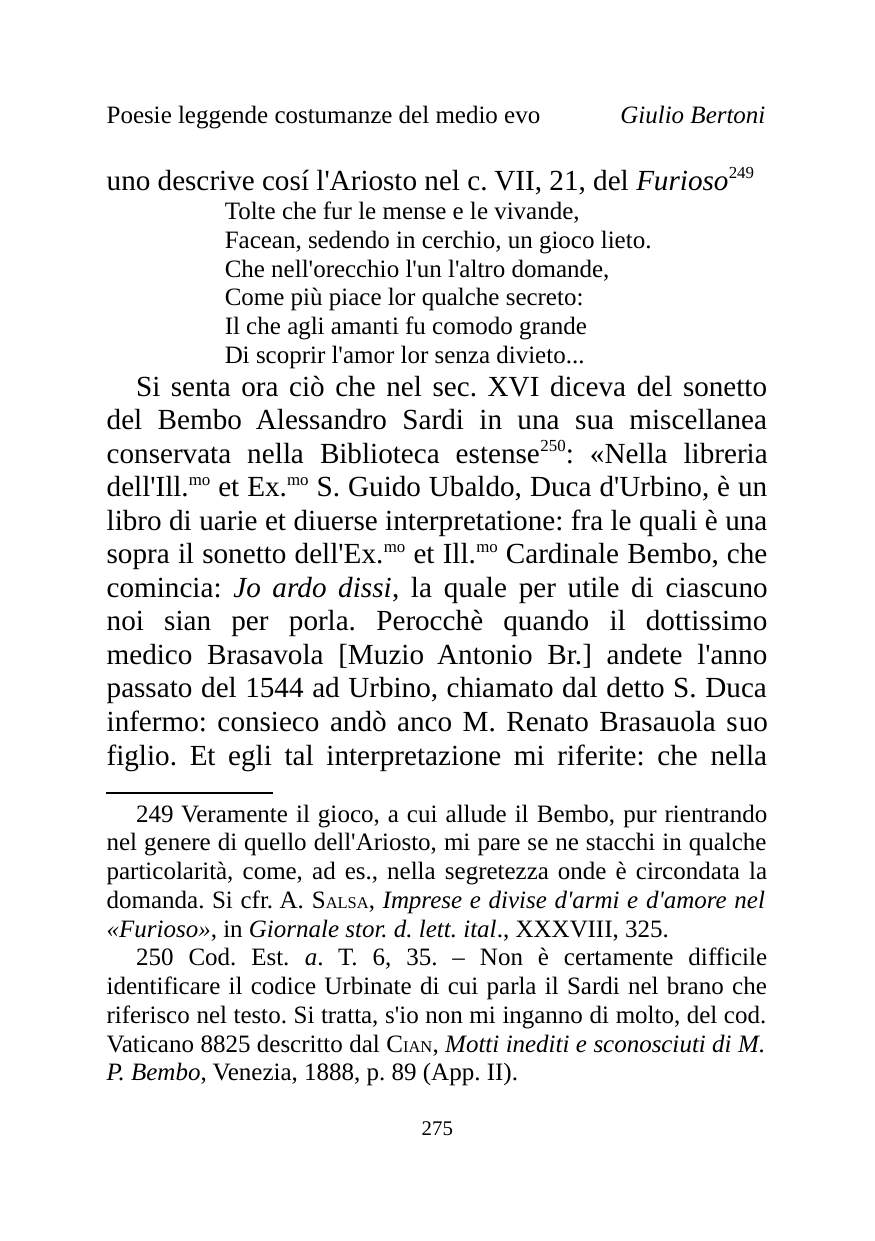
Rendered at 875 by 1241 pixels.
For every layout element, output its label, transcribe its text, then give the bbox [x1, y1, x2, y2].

text Veramente il gioco, a cui allude il Bembo, pur rientrando nel genere di quello dell'Ariosto, mi pare se ne stacchi in qualche particolarità, come, ad es., nella segretezza onde è circondata la domanda. Si cfr. A. Salsa, Imprese e divise d'armi e d'amore nel «Furioso», in Giornale stor. d. lett. ital., XXXVIII, 325. [106, 799, 768, 942]
text Cod. Est. a. T. 6, 35. – Non è certamente difficile identificare il codice Urbinate di cui parla il Sardi nel brano che riferisco nel testo. Si tratta, s'io non mi inganno di molto, del cod. Vaticano 8825 descritto dal Cian, Motti inediti e sconosciuti di M. P. Bembo, Venezia, 1888, p. 89 (App. II). [106, 942, 768, 1086]
text Si senta ora ciò che nel sec. XVI diceva del sonetto del Bembo Alessandro Sardi in una sua miscellanea conservata nella Biblioteca estense: «Nella libreria dell'Ill.mo et Ex.mo S. Guido Ubaldo, Duca d'Urbino, è un libro di uarie et diuerse interpretatione: fra le quali è una sopra il sonetto dell'Ex.mo et Ill.mo Cardinale Bembo, che comincia: Jo ardo dissi, la quale per utile di ciascuno noi sian per porla. Perocchè quando il dottissimo medico Brasavola [Muzio Antonio Br.] andete l'anno passato del 1544 ad Urbino, chiamato dal detto S. Duca infermo: consieco andò anco M. Renato Brasauola suo figlio. Et egli tal interpretazione mi riferite: che nella [106, 369, 768, 771]
text uno descrive cosí l'Ariosto nel c. VII, 21, del Furioso [106, 163, 768, 196]
text Tolte che fur le mense e le vivande, Facean, sedendo in cerchio, un gioco lieto. Che nell'orecchio l'un l'altro domande, Come più piace lor qualche secreto: Il che agli amanti fu comodo grande Di scoprir l'amor lor senza divieto... [224, 196, 768, 369]
